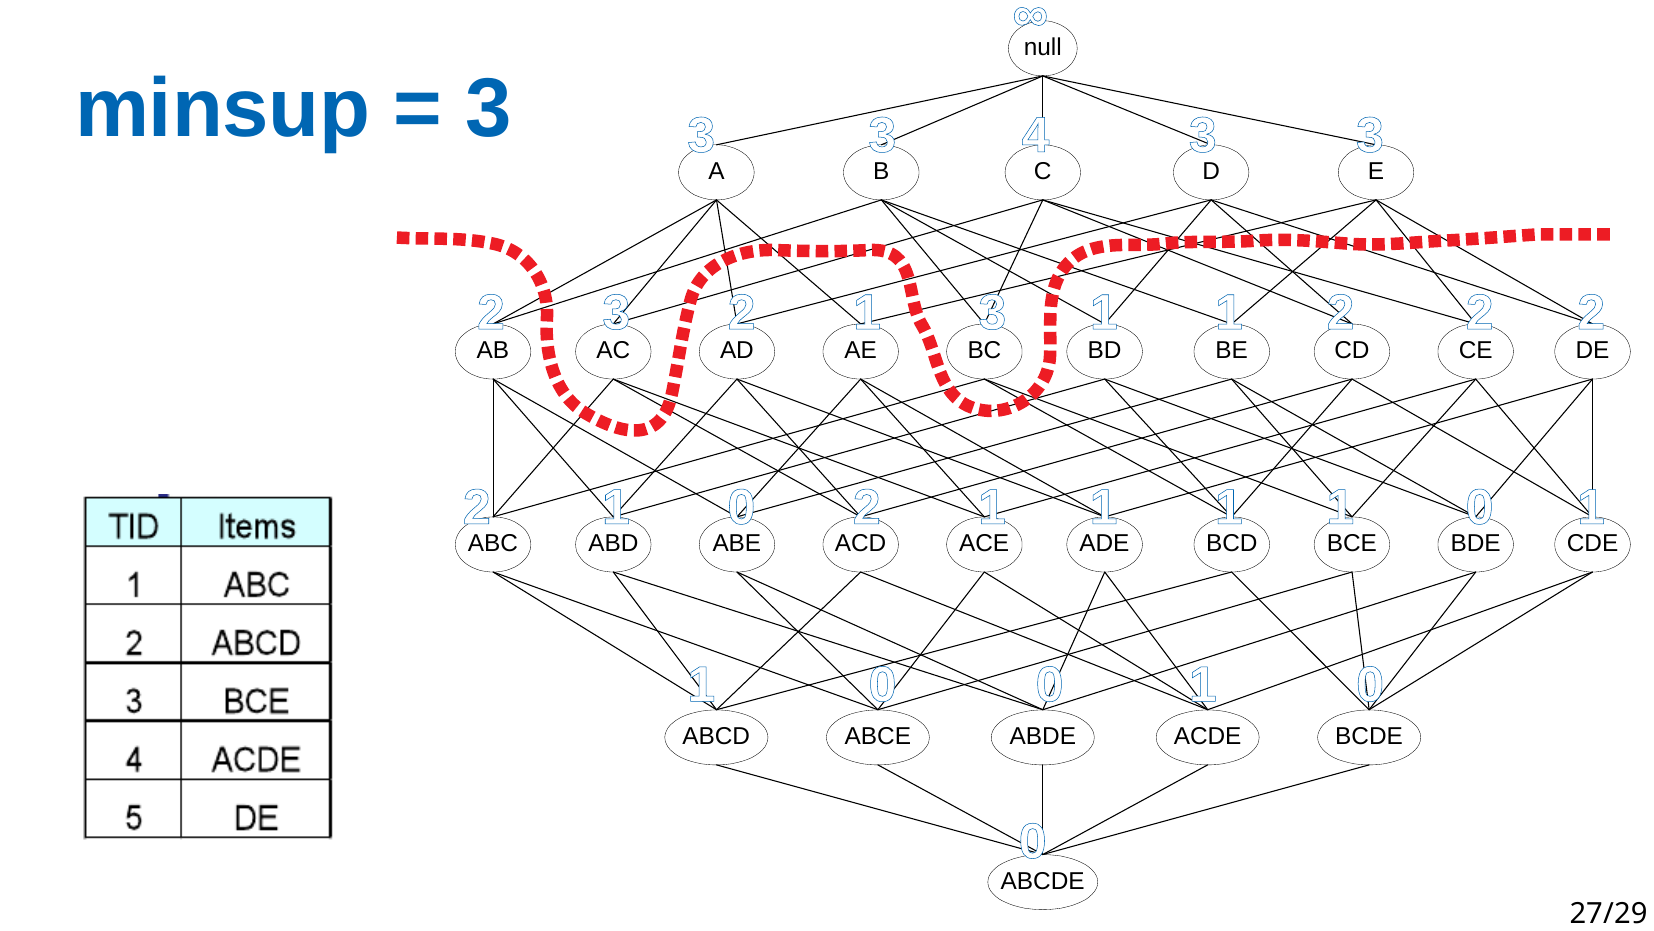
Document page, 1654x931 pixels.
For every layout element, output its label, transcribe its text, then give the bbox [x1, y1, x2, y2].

text_box 2 3 2 1 3 1 1 2 2 2 [448, 276, 1641, 403]
picture [82, 494, 337, 843]
picture [453, 18, 1633, 276]
text_box minsup = 3 [60, 53, 619, 185]
text_box 2 1 0 2 1 1 1 1 0 1 [448, 471, 1647, 598]
text_box 3 3 4 3 3 [672, 99, 1472, 226]
text_box 1 0 0 1 0 [672, 648, 1451, 775]
text_box 0 [1003, 805, 1097, 877]
text_box ∞ [997, 0, 1056, 49]
picture [453, 403, 1633, 471]
picture [453, 598, 1633, 911]
